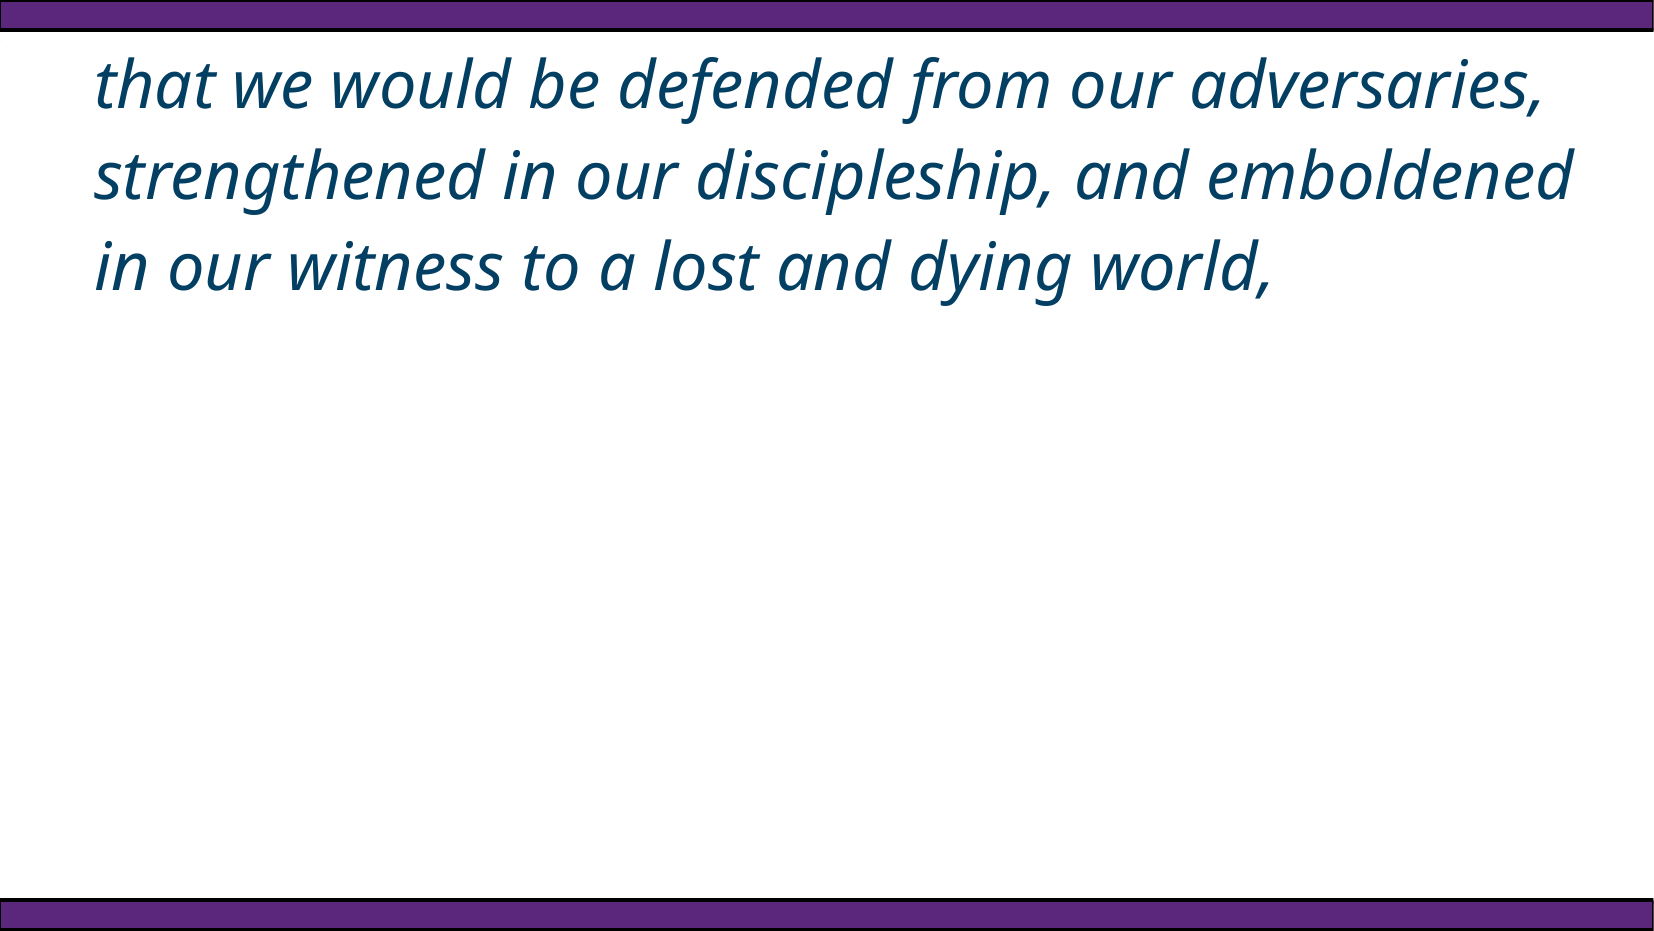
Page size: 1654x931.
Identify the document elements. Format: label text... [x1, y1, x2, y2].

text_box that we would be defended from our adversaries, strengthened in our discipleship, and emboldened in our witness to a lost and dying world, [45, 30, 1606, 312]
text_box [0, 0, 1654, 31]
picture [0, 31, 1654, 900]
text_box [0, 900, 1654, 931]
